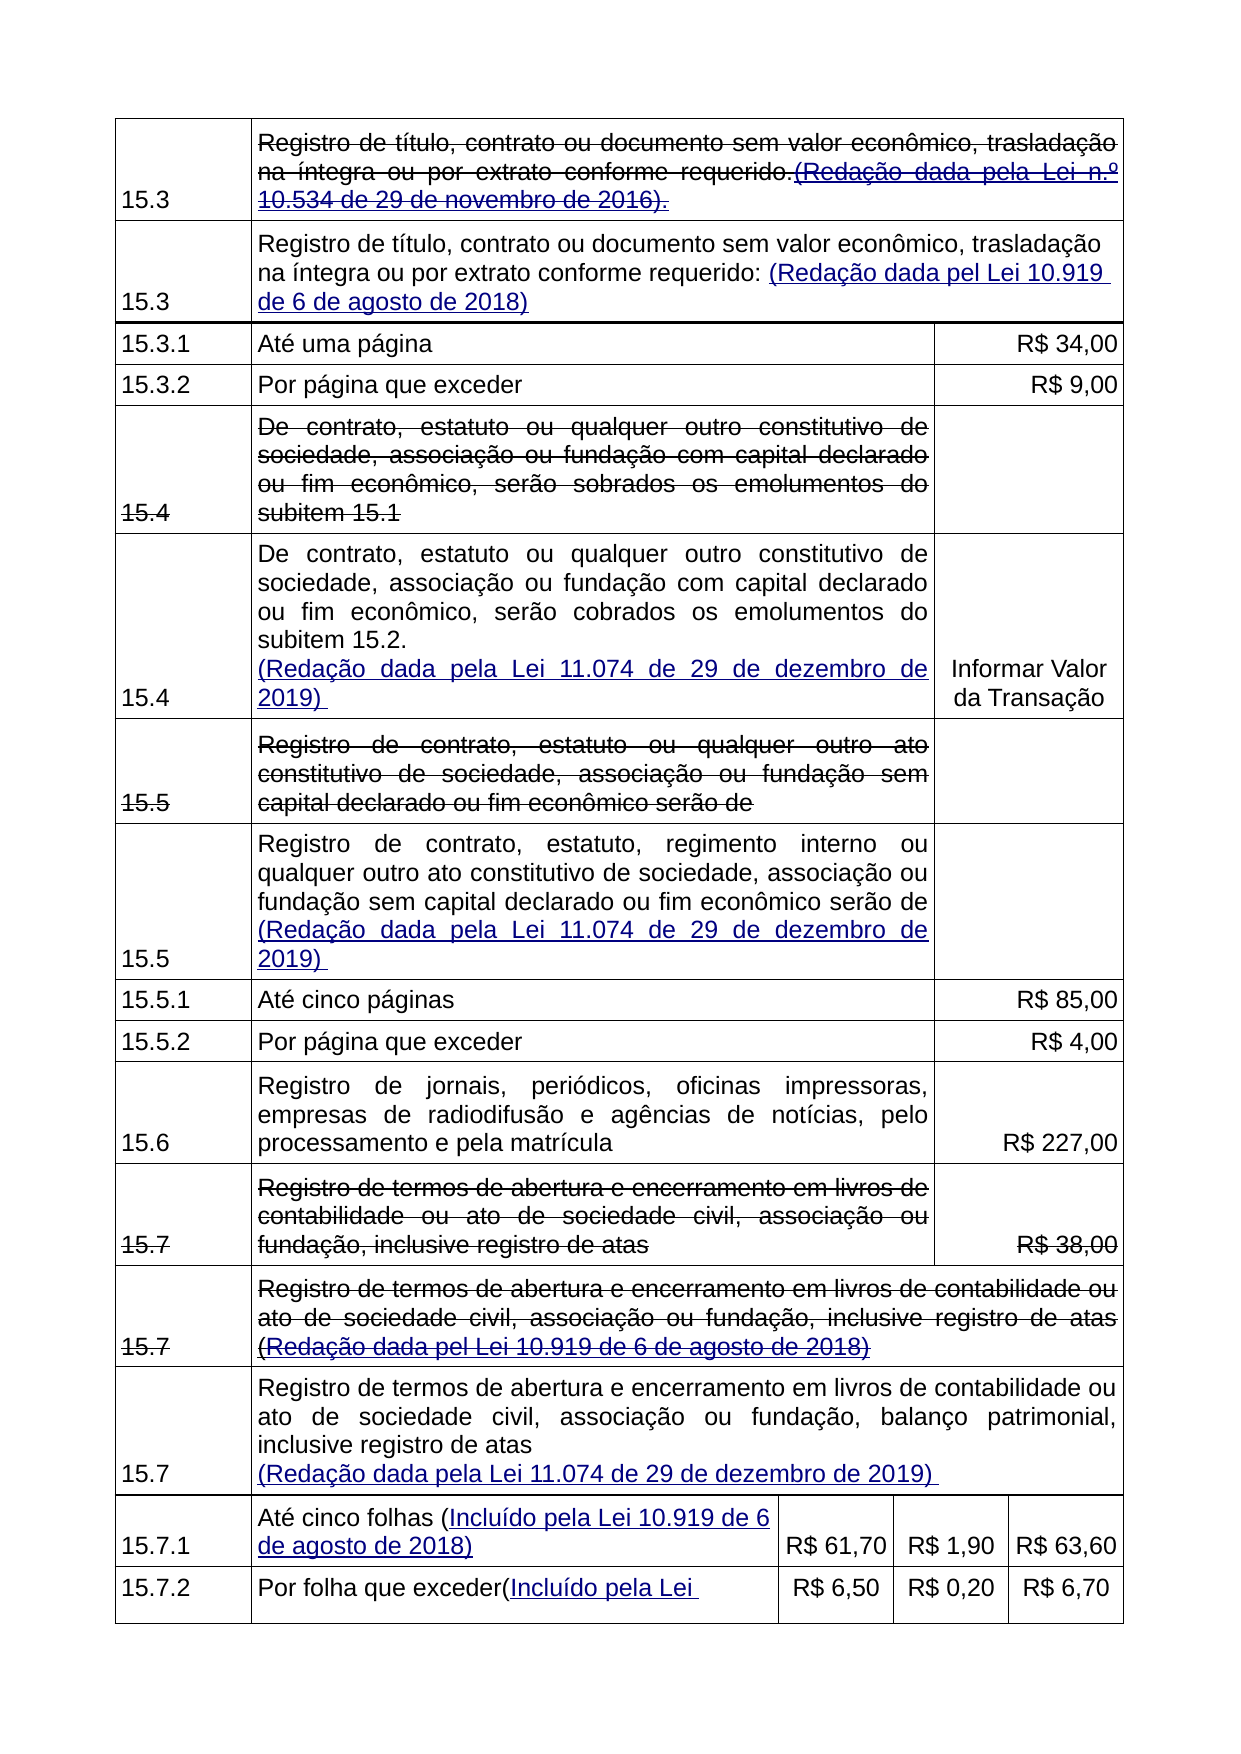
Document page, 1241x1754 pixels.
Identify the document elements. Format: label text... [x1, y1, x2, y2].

table_cell De contrato, estatuto ou qualquer outro constitutivo de sociedade, associação ou fundação com capital declarado ou fim econômico, serão cobrados os emolumentos do subitem 15.2. (Redação dada pela Lei 11.074 de 29 de dezembro de 2019) [252, 534, 934, 717]
table_cell Registro de termos de abertura e encerramento em livros de contabilidade ou ato de sociedade civil, associação ou fundação, inclusive registro de atas (Redação dada pel Lei 10.919 de 6 de agosto de 2018) [252, 1266, 1123, 1366]
table_header 15.3.1 [116, 324, 251, 364]
table_cell 15.4 [116, 406, 251, 532]
table_header R$ 1,90 [894, 1496, 1008, 1566]
table_cell [935, 406, 1123, 532]
table_cell 15.3 [116, 119, 251, 220]
table_cell 15.4 [116, 534, 251, 717]
table_cell 15.6 [116, 1062, 251, 1163]
table_cell 15.3.2 [116, 365, 251, 405]
table_cell Registro de contrato, estatuto, regimento interno ou qualquer outro ato constitutivo de sociedade, associação ou fundação sem capital declarado ou fim econômico serão de (Redação dada pela Lei 11.074 de 29 de dezembro de 2019) [252, 824, 934, 979]
table_cell R$ 9,00 [935, 365, 1123, 405]
table_cell R$ 6,50 [779, 1567, 893, 1623]
table_cell 15.5 [116, 824, 251, 979]
table_cell Registro de jornais, periódicos, oficinas impressoras, empresas de radiodifusão e agências de notícias, pelo processamento e pela matrícula [252, 1062, 934, 1163]
table_cell R$ 4,00 [935, 1021, 1123, 1061]
table_cell R$ 85,00 [935, 980, 1123, 1020]
table_cell Por página que exceder [252, 1021, 934, 1061]
table_cell R$ 38,00 [935, 1164, 1123, 1264]
table_header Até uma página [252, 324, 934, 364]
table_cell 15.7 [116, 1164, 251, 1264]
table_cell R$ 227,00 [935, 1062, 1123, 1163]
table_cell 15.5.1 [116, 980, 251, 1020]
table_cell Registro de título, contrato ou documento sem valor econômico, trasladação na íntegra ou por extrato conforme requerido.(Redação dada pela Lei n.º 10.534 de 29 de novembro de 2016). [252, 119, 1123, 220]
table_cell 15.7.2 [116, 1567, 251, 1623]
table_cell 15.7 [116, 1367, 251, 1494]
table_cell Registro de termos de abertura e encerramento em livros de contabilidade ou ato de sociedade civil, associação ou fundação, balanço patrimonial, inclusive registro de atas (Redação dada pela Lei 11.074 de 29 de dezembro de 2019) [252, 1367, 1123, 1494]
table_header R$ 63,60 [1009, 1496, 1123, 1566]
table_cell Registro de termos de abertura e encerramento em livros de contabilidade ou ato de sociedade civil, associação ou fundação, inclusive registro de atas [252, 1164, 934, 1264]
table_cell Por página que exceder [252, 365, 934, 405]
table_cell 15.7 [116, 1266, 251, 1366]
table_header R$ 34,00 [935, 324, 1123, 364]
table_cell Registro de contrato, estatuto ou qualquer outro ato constitutivo de sociedade, associação ou fundação sem capital declarado ou fim econômico serão de [252, 719, 934, 822]
table_header Até cinco folhas (Incluído pela Lei 10.919 de 6 de agosto de 2018) [252, 1496, 778, 1566]
table_cell Registro de título, contrato ou documento sem valor econômico, trasladação na íntegra ou por extrato conforme requerido: (Redação dada pel Lei 10.919 de 6 de agosto de 2018) [252, 221, 1123, 321]
table_cell Por folha que exceder(Incluído pela Lei [252, 1567, 778, 1623]
table_cell R$ 0,20 [894, 1567, 1008, 1623]
table_cell Informar Valor da Transação [935, 534, 1123, 717]
table_cell 15.5.2 [116, 1021, 251, 1061]
table_cell 15.3 [116, 221, 251, 321]
table_cell De contrato, estatuto ou qualquer outro constitutivo de sociedade, associação ou fundação com capital declarado ou fim econômico, serão sobrados os emolumentos do subitem 15.1 [252, 406, 934, 532]
table_cell [935, 824, 1123, 979]
table_header 15.7.1 [116, 1496, 251, 1566]
table_cell 15.5 [116, 719, 251, 822]
table_cell [935, 719, 1123, 822]
table_header R$ 61,70 [779, 1496, 893, 1566]
table_cell Até cinco páginas [252, 980, 934, 1020]
table_cell R$ 6,70 [1009, 1567, 1123, 1623]
